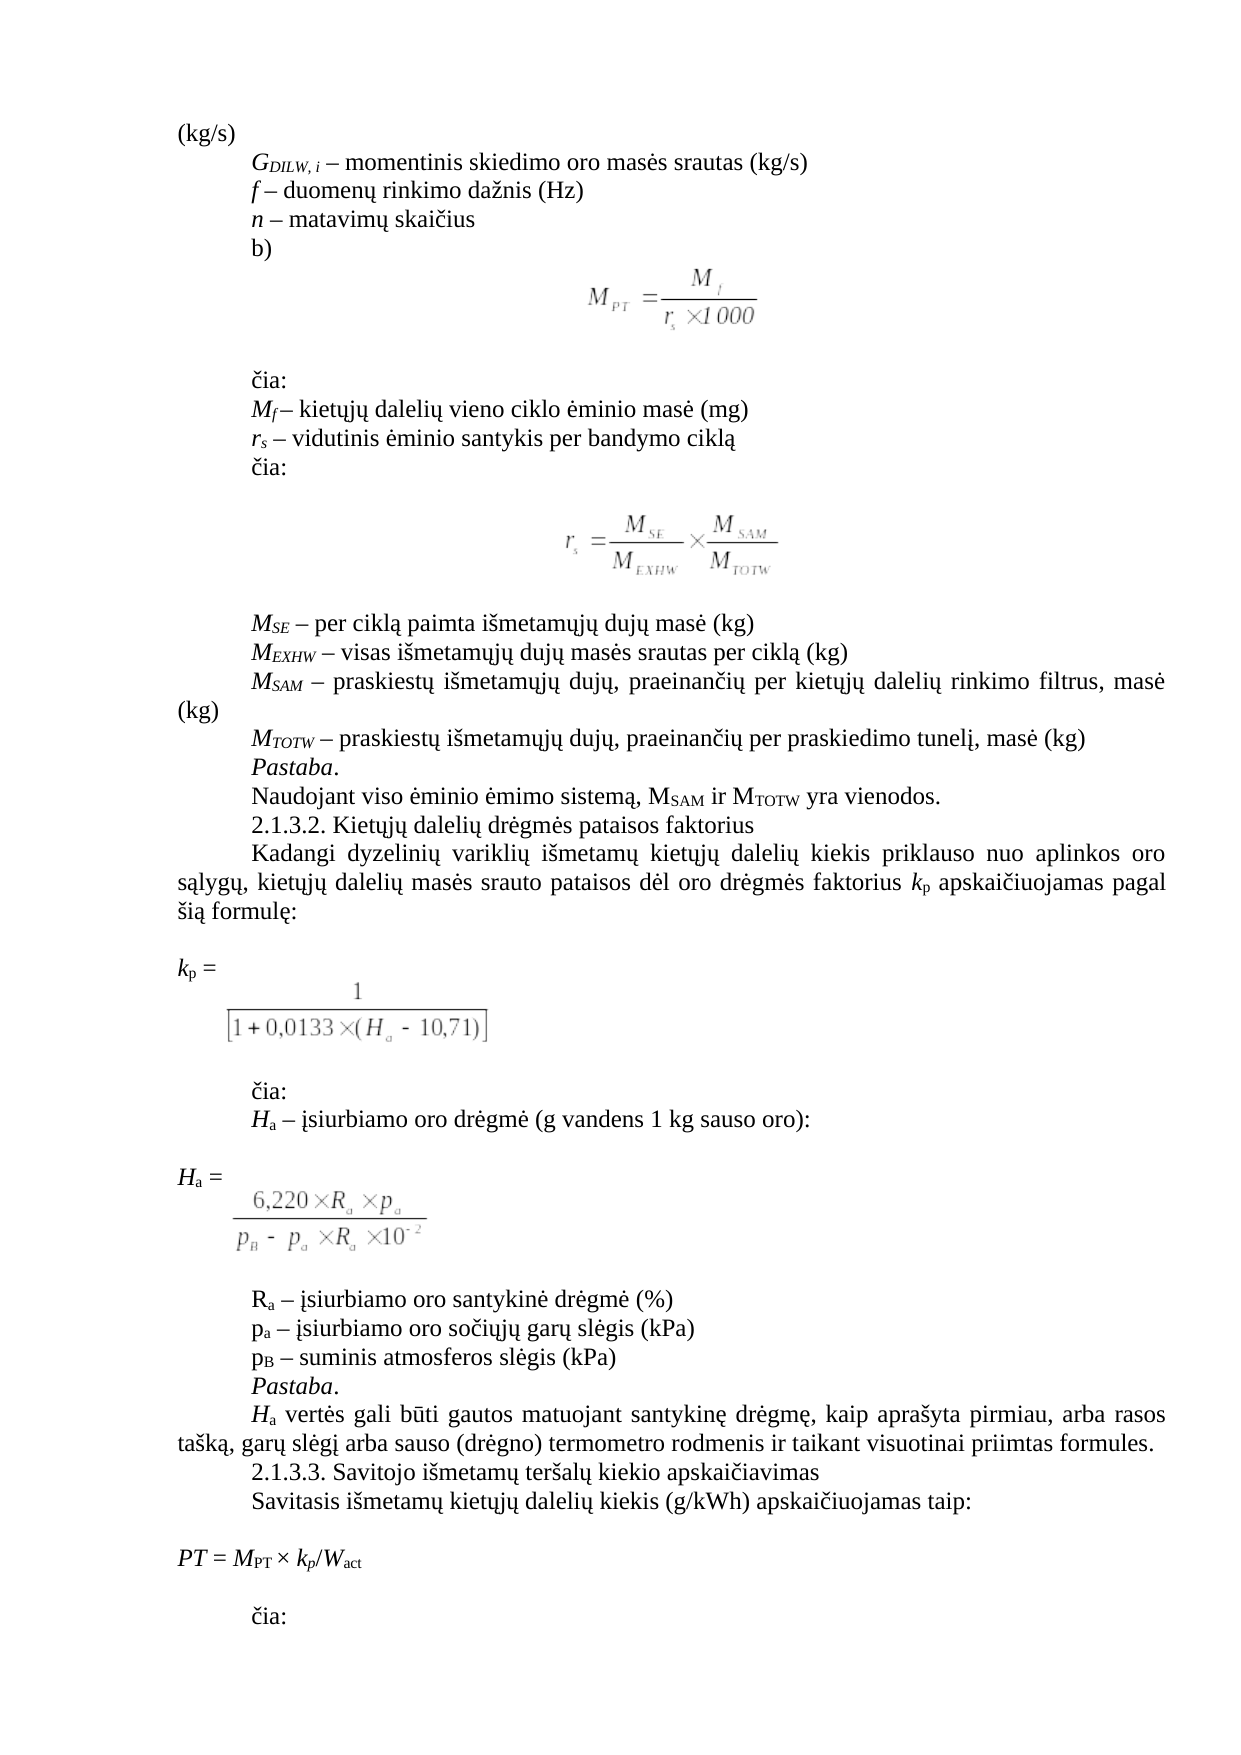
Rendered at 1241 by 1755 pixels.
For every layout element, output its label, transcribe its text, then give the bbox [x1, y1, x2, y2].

text čia: [177, 452, 1166, 481]
text Mf – kietųjų dalelių vieno ciklo ėminio masė (mg) [177, 394, 1166, 423]
text MSAM – praskiestų išmetamųjų dujų, praeinančių per kietųjų dalelių rinkimo filtrus, masė (kg) [177, 666, 1166, 723]
text Ha = [177, 1162, 1166, 1256]
text f – duomenų rinkimo dažnis (Hz) [177, 176, 1166, 204]
text pa – įsiurbiamo oro sočiųjų garų slėgis (kPa) [177, 1313, 1166, 1342]
text b) [177, 233, 1166, 262]
text PT = MPT × kp/Wact [177, 1543, 1166, 1572]
text 2.1.3.3. Savitojo išmetamų teršalų kiekio apskaičiavimas [177, 1457, 1166, 1486]
text kp = [177, 953, 1166, 1047]
text MSE – per ciklą paimta išmetamųjų dujų masė (kg) [177, 608, 1166, 637]
text Pastaba. [177, 1371, 1166, 1399]
text čia: [177, 1076, 1166, 1104]
text Ra – įsiurbiamo oro santykinė drėgmė (%) [177, 1284, 1166, 1313]
text GDILW, i – momentinis skiedimo oro masės srautas (kg/s) [177, 147, 1166, 176]
text rs – vidutinis ėminio santykis per bandymo ciklą [177, 423, 1166, 452]
text čia: [177, 366, 1166, 394]
text 2.1.3.2. Kietųjų dalelių drėgmės pataisos faktorius [177, 810, 1166, 838]
text čia: [177, 1601, 1166, 1629]
text Naudojant viso ėminio ėmimo sistemą, MSAM ir MTOTW yra vienodos. [177, 781, 1166, 810]
text Kadangi dyzelinių variklių išmetamų kietųjų dalelių kiekis priklauso nuo aplinkos oro sąlygų, kietųjų dalelių masės srauto pataisos dėl oro drėgmės faktorius kp apskaičiuojamas pagal šią formulę: [177, 838, 1166, 925]
text MEXHW – visas išmetamųjų dujų masės srautas per ciklą (kg) [177, 637, 1166, 666]
text pB – suminis atmosferos slėgis (kPa) [177, 1342, 1166, 1371]
text Pastaba. [177, 752, 1166, 781]
text Savitasis išmetamų kietųjų dalelių kiekis (g/kWh) apskaičiuojamas taip: [177, 1486, 1166, 1514]
text Ha – įsiurbiamo oro drėgmė (g vandens 1 kg sauso oro): [177, 1104, 1166, 1133]
text n – matavimų skaičius [177, 204, 1166, 233]
text Ha vertės gali būti gautos matuojant santykinę drėgmę, kaip aprašyta pirmiau, arba rasos tašką, garų slėgį arba sauso (drėgno) termometro rodmenis ir taikant visuotinai priimtas formules. [177, 1399, 1166, 1457]
text MTOTW – praskiestų išmetamųjų dujų, praeinančių per praskiedimo tunelį, masė (kg) [177, 723, 1166, 752]
text (kg/s) [177, 118, 1166, 147]
